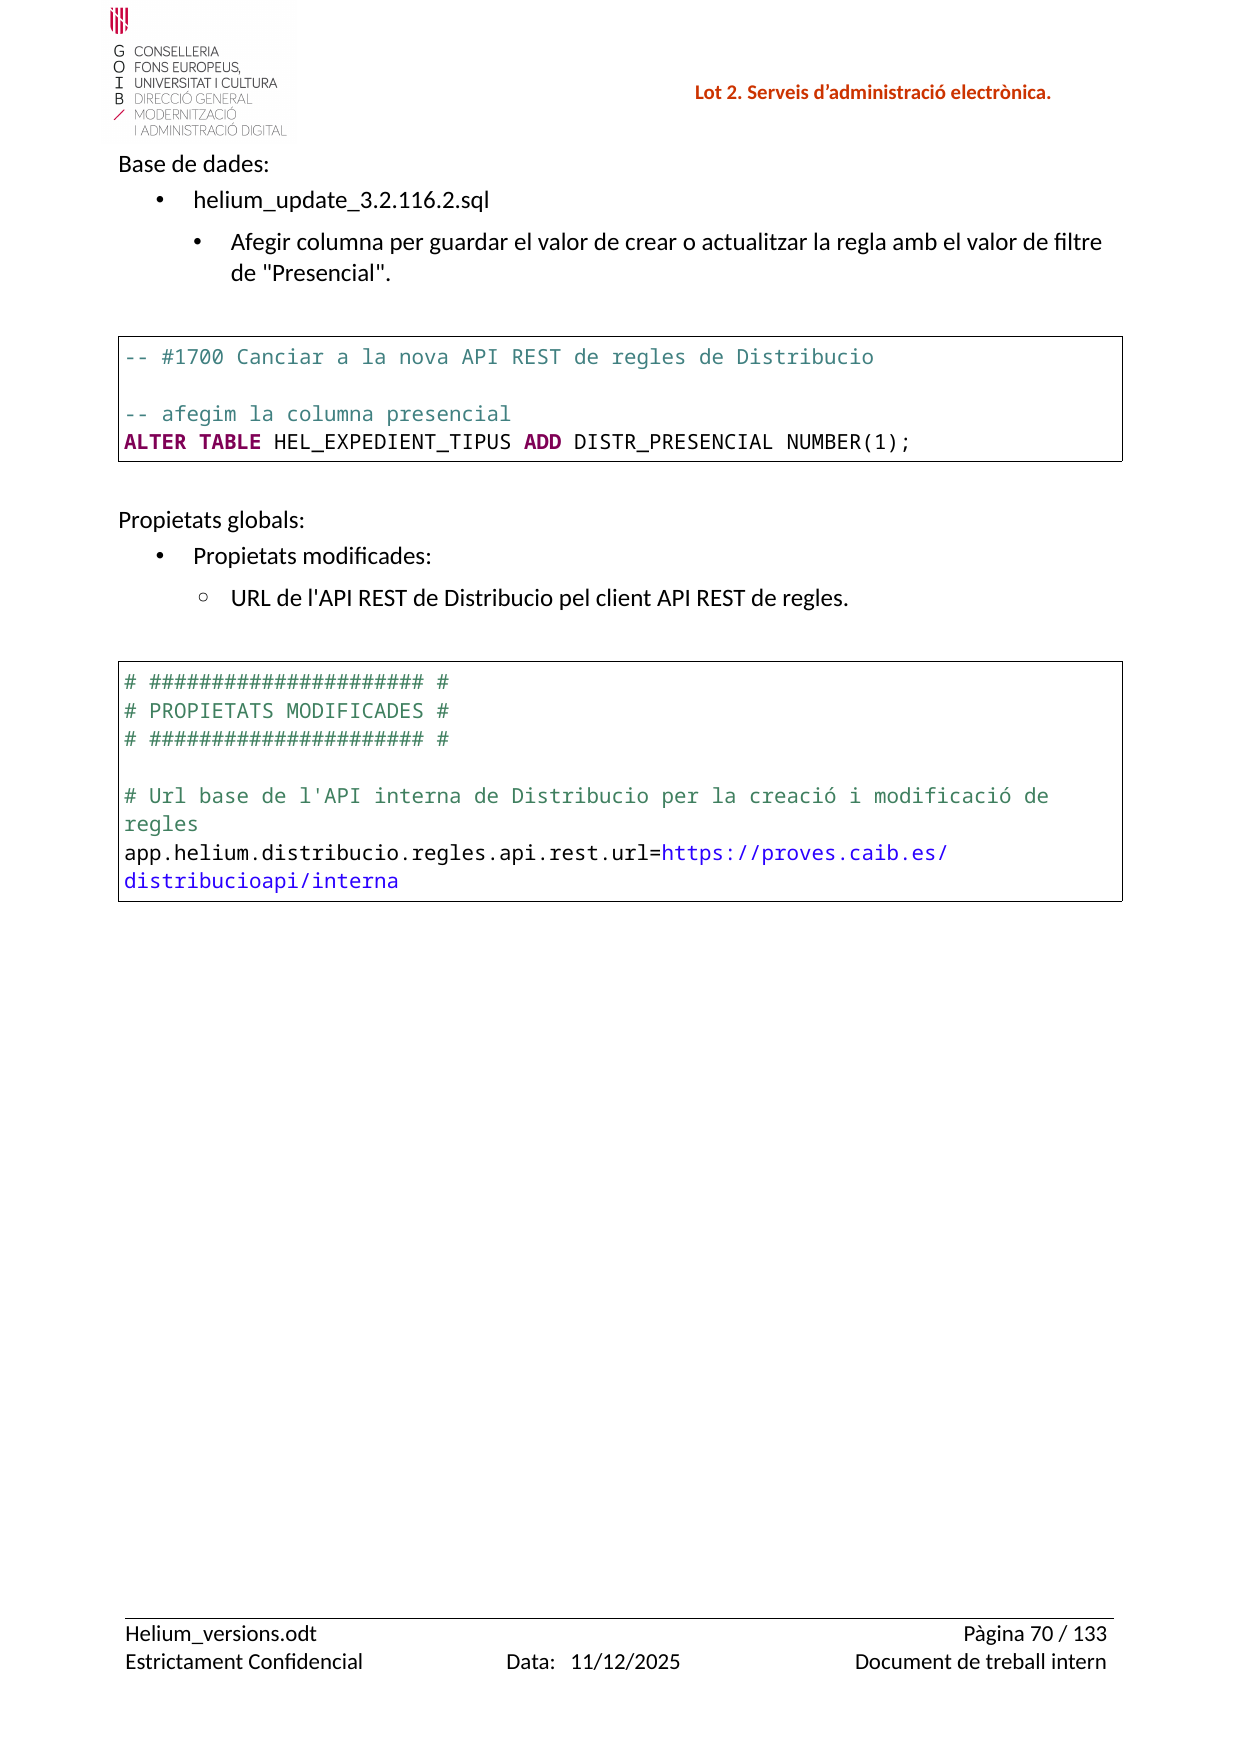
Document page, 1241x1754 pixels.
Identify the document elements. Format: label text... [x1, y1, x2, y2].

text Propietats globals: [118, 504, 1122, 534]
table_header # ###################### # # PROPIETATS MODIFICADES # # ###################### # # Url base de l'API interna de Distribucio per la creació i modificació de regles app.helium.distribucio.regles.api.rest.url=https://proves.caib.es/distribucioapi/interna [119, 662, 1122, 901]
table_header -- #1700 Canciar a la nova API REST de regles de Distribucio -- afegim la columna presencial ALTER TABLE HEL_EXPEDIENT_TIPUS ADD DISTR_PRESENCIAL NUMBER(1); [119, 337, 1122, 461]
picture [100, 0, 297, 144]
list helium_update_3.2.116.2.sql [156, 184, 1122, 215]
list Afegir columna per guardar el valor de crear o actualitzar la regla amb el valor de filtre de "Presencial". [193, 227, 1122, 288]
list URL de l'API REST de Distribucio pel client API REST de regles. [193, 583, 1122, 613]
list Propietats modificades: [156, 540, 1122, 571]
text Base de dades: [118, 148, 1122, 178]
